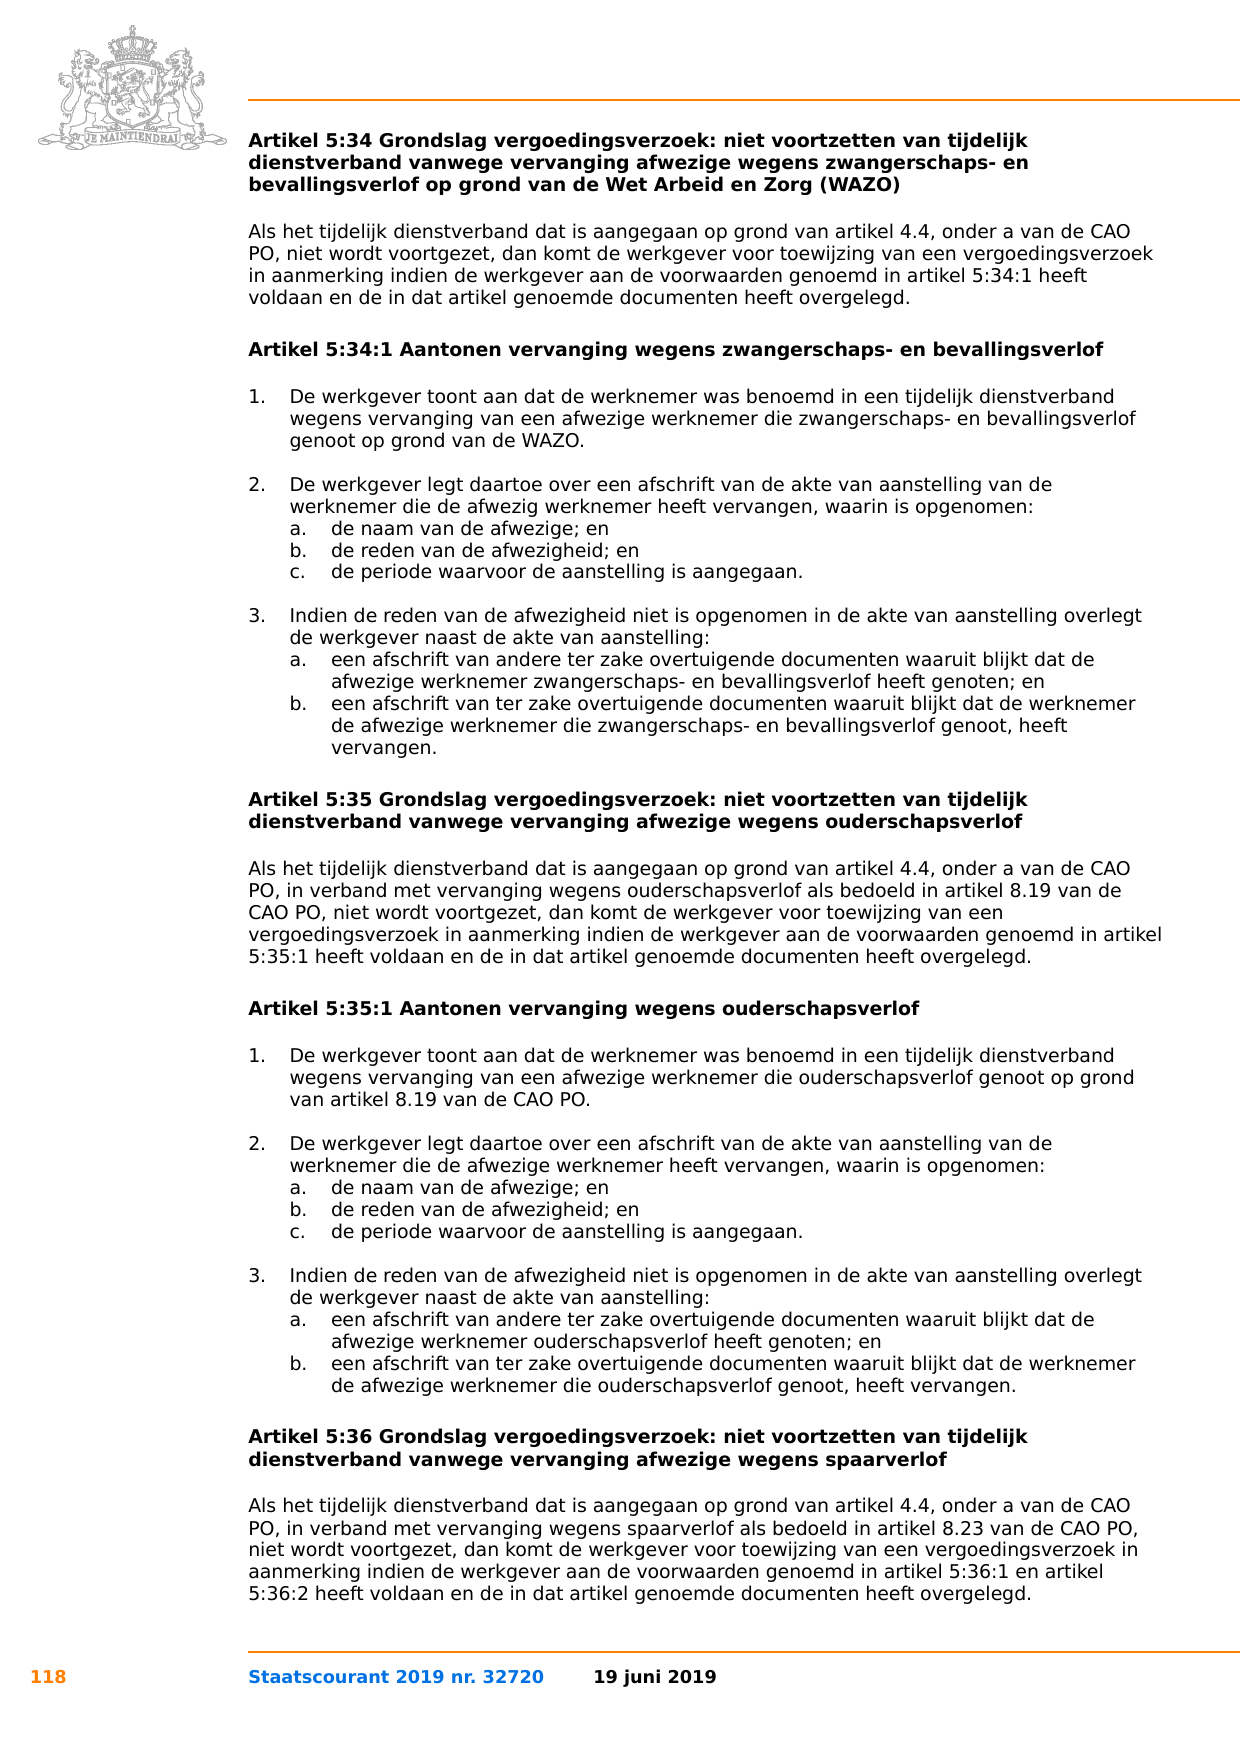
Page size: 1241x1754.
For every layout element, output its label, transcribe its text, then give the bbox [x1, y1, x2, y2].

text 3. Indien de reden van de afwezigheid niet is opgenomen in de akte van aanstelling overlegt de werkgever naast de akte van aanstelling: [248, 605, 1163, 649]
text Als het tijdelijk dienstverband dat is aangegaan op grond van artikel 4.4, onder a van de CAO PO, in verband met vervanging wegens ouderschapsverlof als bedoeld in artikel 8.19 van de CAO PO, niet wordt voortgezet, dan komt de werkgever voor toewijzing van een vergoedingsverzoek in aanmerking indien de werkgever aan de voorwaarden genoemd in artikel 5:35:1 heeft voldaan en de in dat artikel genoemde documenten heeft overgelegd. [248, 858, 1163, 968]
text Als het tijdelijk dienstverband dat is aangegaan op grond van artikel 4.4, onder a van de CAO PO, in verband met vervanging wegens spaarverlof als bedoeld in artikel 8.23 van de CAO PO, niet wordt voortgezet, dan komt de werkgever voor toewijzing van een vergoedingsverzoek in aanmerking indien de werkgever aan de voorwaarden genoemd in artikel 5:36:1 en artikel 5:36:2 heeft voldaan en de in dat artikel genoemde documenten heeft overgelegd. [248, 1495, 1163, 1605]
text a. een afschrift van andere ter zake overtuigende documenten waaruit blijkt dat de afwezige werknemer ouderschapsverlof heeft genoten; en [289, 1308, 1163, 1352]
text 1. De werkgever toont aan dat de werknemer was benoemd in een tijdelijk dienstverband wegens vervanging van een afwezige werknemer die ouderschapsverlof genoot op grond van artikel 8.19 van de CAO PO. [248, 1045, 1163, 1111]
subtitle Artikel 5:35:1 Aantonen vervanging wegens ouderschapsverlof [248, 998, 1163, 1020]
text b. de reden van de afwezigheid; en [289, 1199, 1163, 1221]
text b. een afschrift van ter zake overtuigende documenten waaruit blijkt dat de werknemer de afwezige werknemer die ouderschapsverlof genoot, heeft vervangen. [289, 1352, 1163, 1396]
text 2. De werkgever legt daartoe over een afschrift van de akte van aanstelling van de werknemer die de afwezig werknemer heeft vervangen, waarin is opgenomen: [248, 473, 1163, 517]
text a. een afschrift van andere ter zake overtuigende documenten waaruit blijkt dat de afwezige werknemer zwangerschaps- en bevallingsverlof heeft genoten; en [289, 649, 1163, 693]
text b. een afschrift van ter zake overtuigende documenten waaruit blijkt dat de werknemer de afwezige werknemer die zwangerschaps- en bevallingsverlof genoot, heeft vervangen. [289, 693, 1163, 759]
text Als het tijdelijk dienstverband dat is aangegaan op grond van artikel 4.4, onder a van de CAO PO, niet wordt voortgezet, dan komt de werkgever voor toewijzing van een vergoedingsverzoek in aanmerking indien de werkgever aan de voorwaarden genoemd in artikel 5:34:1 heeft voldaan en de in dat artikel genoemde documenten heeft overgelegd. [248, 221, 1163, 309]
text a. de naam van de afwezige; en [289, 1177, 1163, 1199]
text 2. De werkgever legt daartoe over een afschrift van de akte van aanstelling van de werknemer die de afwezige werknemer heeft vervangen, waarin is opgenomen: [248, 1133, 1163, 1177]
text a. de naam van de afwezige; en [289, 517, 1163, 539]
text c. de periode waarvoor de aanstelling is aangegaan. [289, 1221, 1163, 1243]
text 3. Indien de reden van de afwezigheid niet is opgenomen in de akte van aanstelling overlegt de werkgever naast de akte van aanstelling: [248, 1264, 1163, 1308]
subtitle Artikel 5:34:1 Aantonen vervanging wegens zwangerschaps- en bevallingsverlof [248, 339, 1163, 361]
subtitle Artikel 5:35 Grondslag vergoedingsverzoek: niet voortzetten van tijdelijk dienstverband vanwege vervanging afwezige wegens ouderschapsverlof [248, 789, 1163, 833]
text c. de periode waarvoor de aanstelling is aangegaan. [289, 561, 1163, 583]
text 1. De werkgever toont aan dat de werknemer was benoemd in een tijdelijk dienstverband wegens vervanging van een afwezige werknemer die zwangerschaps- en bevallingsverlof genoot op grond van de WAZO. [248, 386, 1163, 452]
picture [38, 25, 227, 150]
subtitle Artikel 5:34 Grondslag vergoedingsverzoek: niet voortzetten van tijdelijk dienstverband vanwege vervanging afwezige wegens zwangerschaps- en bevallingsverlof op grond van de Wet Arbeid en Zorg (WAZO) [248, 130, 1163, 196]
text b. de reden van de afwezigheid; en [289, 539, 1163, 561]
subtitle Artikel 5:36 Grondslag vergoedingsverzoek: niet voortzetten van tijdelijk dienstverband vanwege vervanging afwezige wegens spaarverlof [248, 1426, 1163, 1470]
